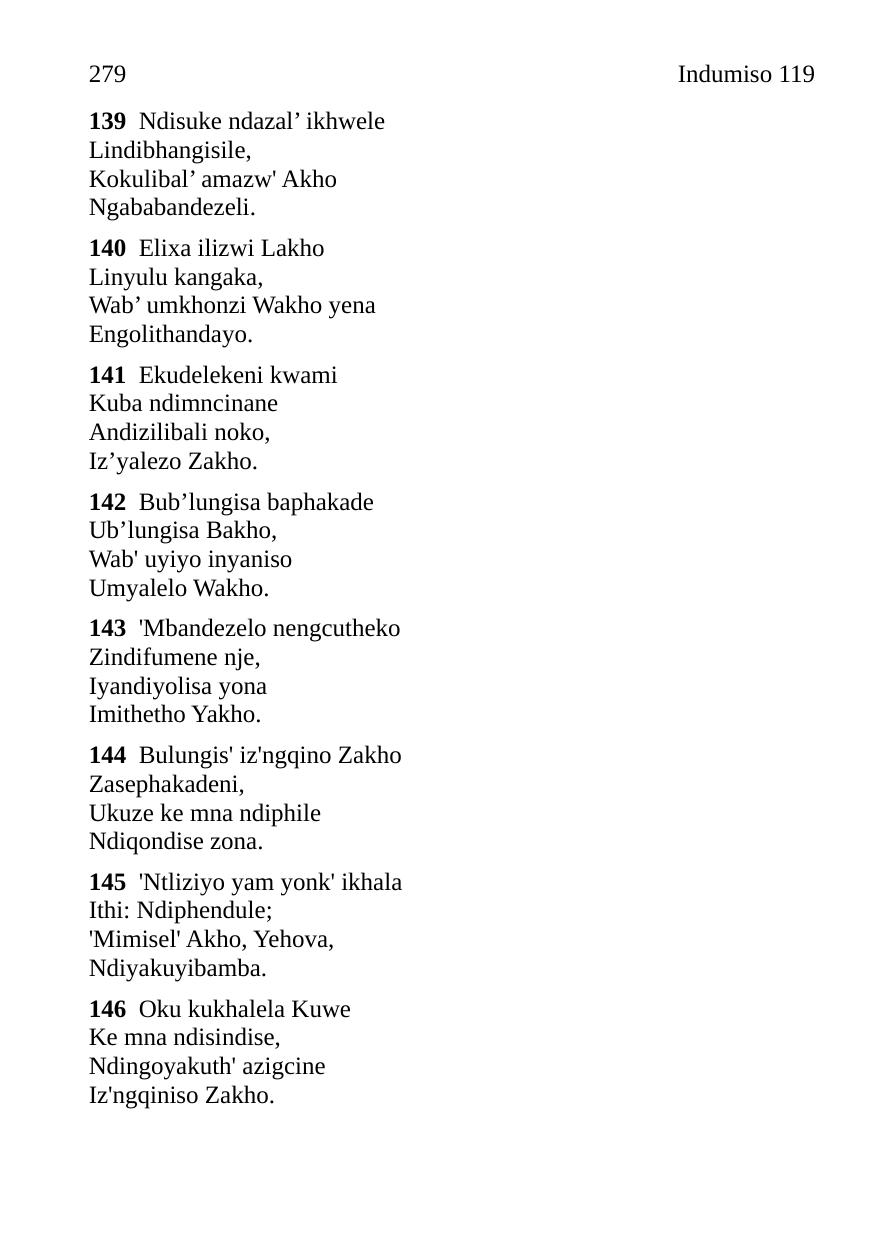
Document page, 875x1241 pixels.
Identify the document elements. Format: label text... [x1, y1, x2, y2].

text Ke mna ndisindise, [88, 1022, 815, 1051]
text 'Mimisel' Akho, Yehova, [88, 924, 815, 953]
text Kokulibal’ amazw' Akho [88, 164, 815, 192]
text 143 'Mbandezelo nengcutheko [88, 613, 815, 642]
text Imithetho Yakho. [88, 699, 815, 728]
text Ngababandezeli. [88, 192, 815, 221]
text Ub’lungisa Bakho, [88, 515, 815, 544]
text Ndiqondise zona. [88, 826, 815, 855]
text Zindifumene nje, [88, 642, 815, 671]
text Engolithandayo. [88, 319, 815, 348]
text 146 Oku kukhalela Kuwe [88, 994, 815, 1022]
text 145 'Ntliziyo yam yonk' ikhala [88, 867, 815, 896]
text Ndiyakuyibamba. [88, 953, 815, 982]
text Wab’ umkhonzi Wakho yena [88, 291, 815, 319]
text Umyalelo Wakho. [88, 573, 815, 602]
text Linyulu kangaka, [88, 262, 815, 291]
text Ndingoyakuth' azigcine [88, 1051, 815, 1080]
text 141 Ekudelekeni kwami [88, 360, 815, 388]
text Ukuze ke mna ndiphile [88, 798, 815, 826]
text Iz’yalezo Zakho. [88, 446, 815, 475]
text Iz'ngqiniso Zakho. [88, 1080, 815, 1109]
text Zasephakadeni, [88, 769, 815, 798]
text 142 Bub’lungisa baphakade [88, 487, 815, 515]
text Iyandiyolisa yona [88, 671, 815, 699]
text 139 Ndisuke ndazal’ ikhwele [88, 106, 815, 135]
text Ithi: Ndiphendule; [88, 896, 815, 924]
text 140 Elixa ilizwi Lakho [88, 233, 815, 262]
text 144 Bulungis' iz'ngqino Zakho [88, 740, 815, 769]
text Andizilibali noko, [88, 417, 815, 446]
text Kuba ndimncinane [88, 388, 815, 417]
text Lindibhangisile, [88, 135, 815, 164]
text Wab' uyiyo inyaniso [88, 544, 815, 573]
